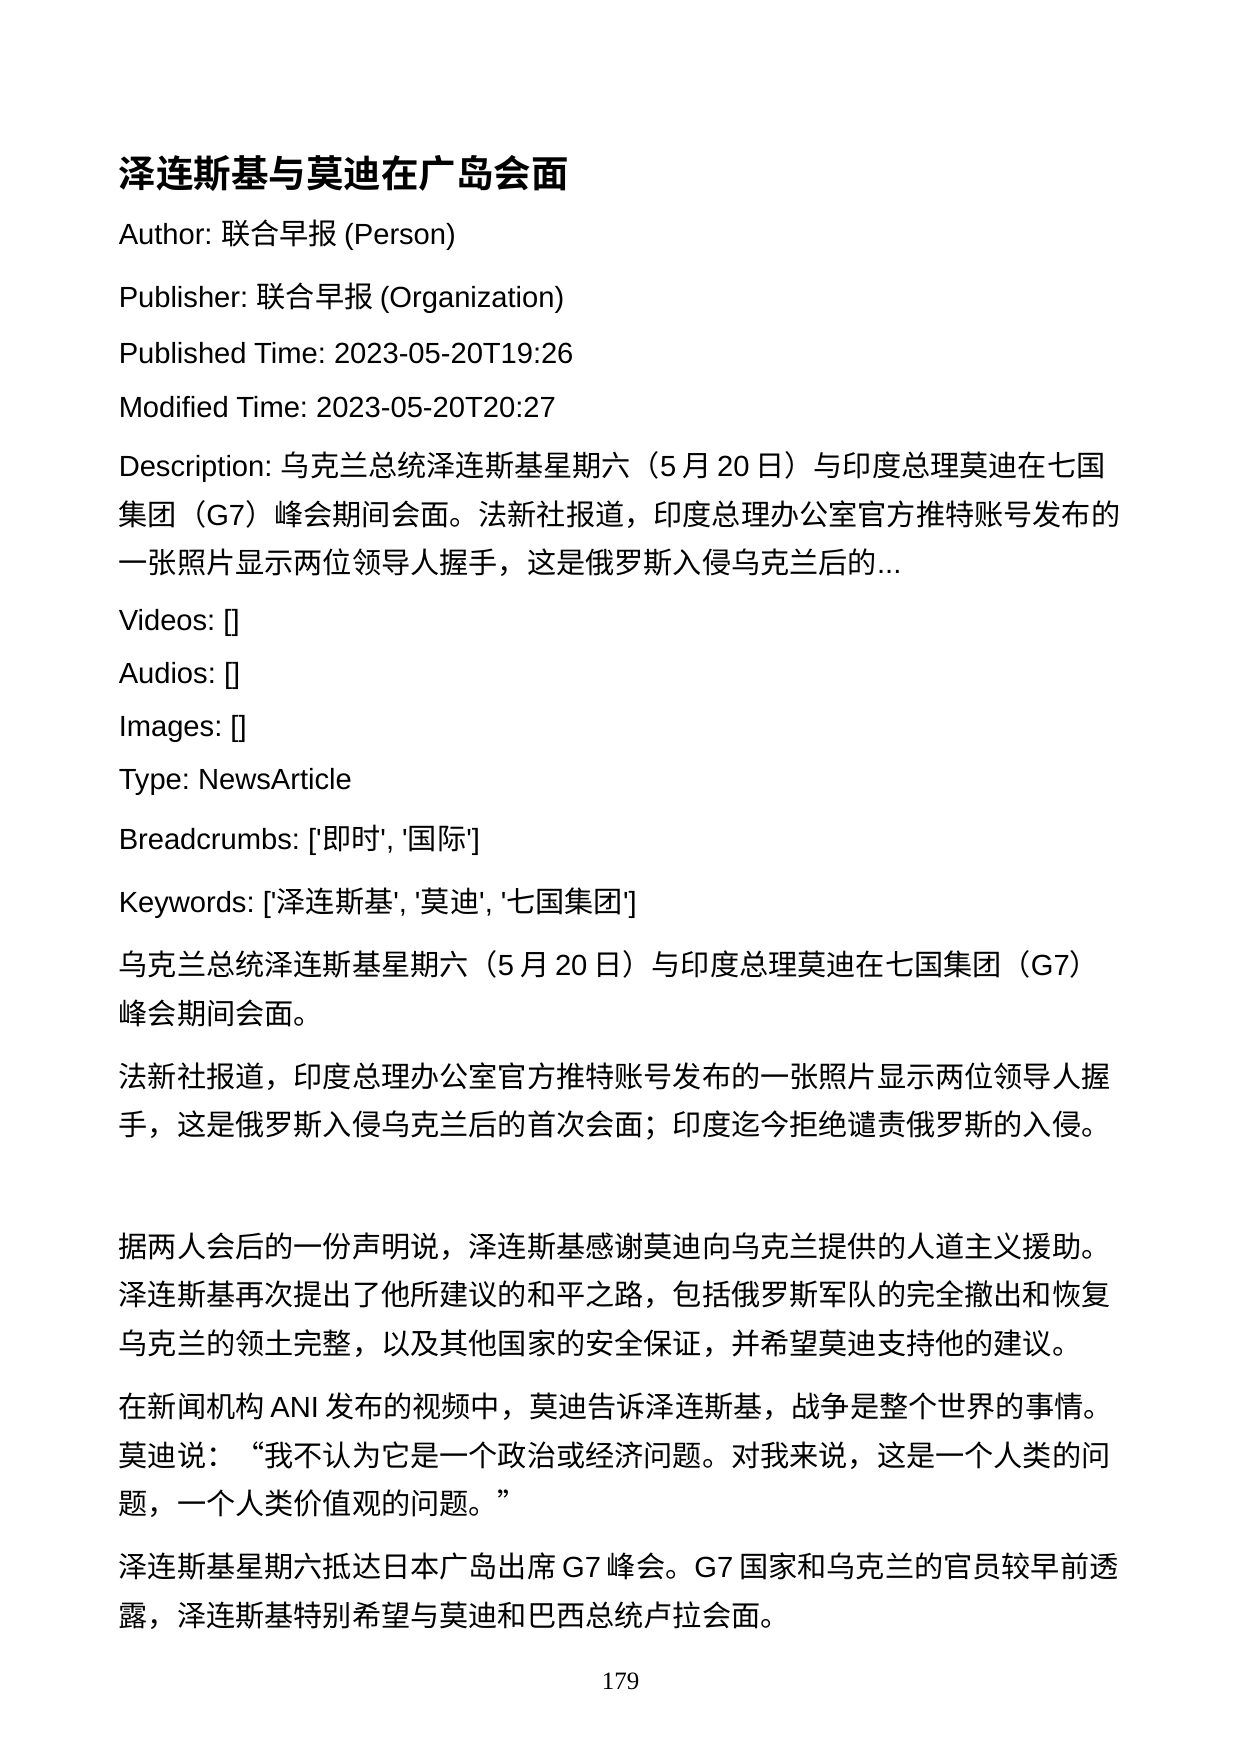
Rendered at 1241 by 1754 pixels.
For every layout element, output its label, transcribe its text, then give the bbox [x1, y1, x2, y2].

text 乌克兰总统泽连斯基星期六（5月20日）与印度总理莫迪在七国集团（G7）峰会期间会面。 [118, 942, 1122, 1033]
text Videos: [] [118, 603, 1122, 637]
text Breadcrumbs: ['即时', '国际'] [118, 816, 1122, 858]
text 在新闻机构ANI发布的视频中，莫迪告诉泽连斯基，战争是整个世界的事情。莫迪说：“我不认为它是一个政治或经济问题。对我来说，这是一个人类的问题，一个人类价值观的问题。” [118, 1383, 1122, 1523]
text Modified Time: 2023-05-20T20:27 [118, 390, 1122, 423]
subtitle 泽连斯基与莫迪在广岛会面 [118, 143, 1122, 198]
text Type: NewsArticle [118, 762, 1122, 796]
text Audios: [] [118, 656, 1122, 690]
text 法新社报道，印度总理办公室官方推特账号发布的一张照片显示两位领导人握手，这是俄罗斯入侵乌克兰后的首次会面；印度迄今拒绝谴责俄罗斯的入侵。 [118, 1053, 1122, 1144]
text Publisher: 联合早报 (Organization) [118, 273, 1122, 316]
text 泽连斯基星期六抵达日本广岛出席G7峰会。G7国家和乌克兰的官员较早前透露，泽连斯基特别希望与莫迪和巴西总统卢拉会面。 [118, 1544, 1122, 1634]
text Description: 乌克兰总统泽连斯基星期六（5月20日）与印度总理莫迪在七国集团（G7）峰会期间会面。法新社报道，印度总理办公室官方推特账号发布的一张照片显示两位领导人握手，这是俄罗斯入侵乌克兰后的... [118, 443, 1122, 582]
text Published Time: 2023-05-20T19:26 [118, 337, 1122, 370]
text Keywords: ['泽连斯基', '莫迪', '七国集团'] [118, 879, 1122, 921]
text Author: 联合早报 (Person) [118, 210, 1122, 253]
text Images: [] [118, 709, 1122, 743]
text 据两人会后的一份声明说，泽连斯基感谢莫迪向乌克兰提供的人道主义援助。泽连斯基再次提出了他所建议的和平之路，包括俄罗斯军队的完全撤出和恢复乌克兰的领土完整，以及其他国家的安全保证，并希望莫迪支持他的建议。 [118, 1223, 1122, 1363]
